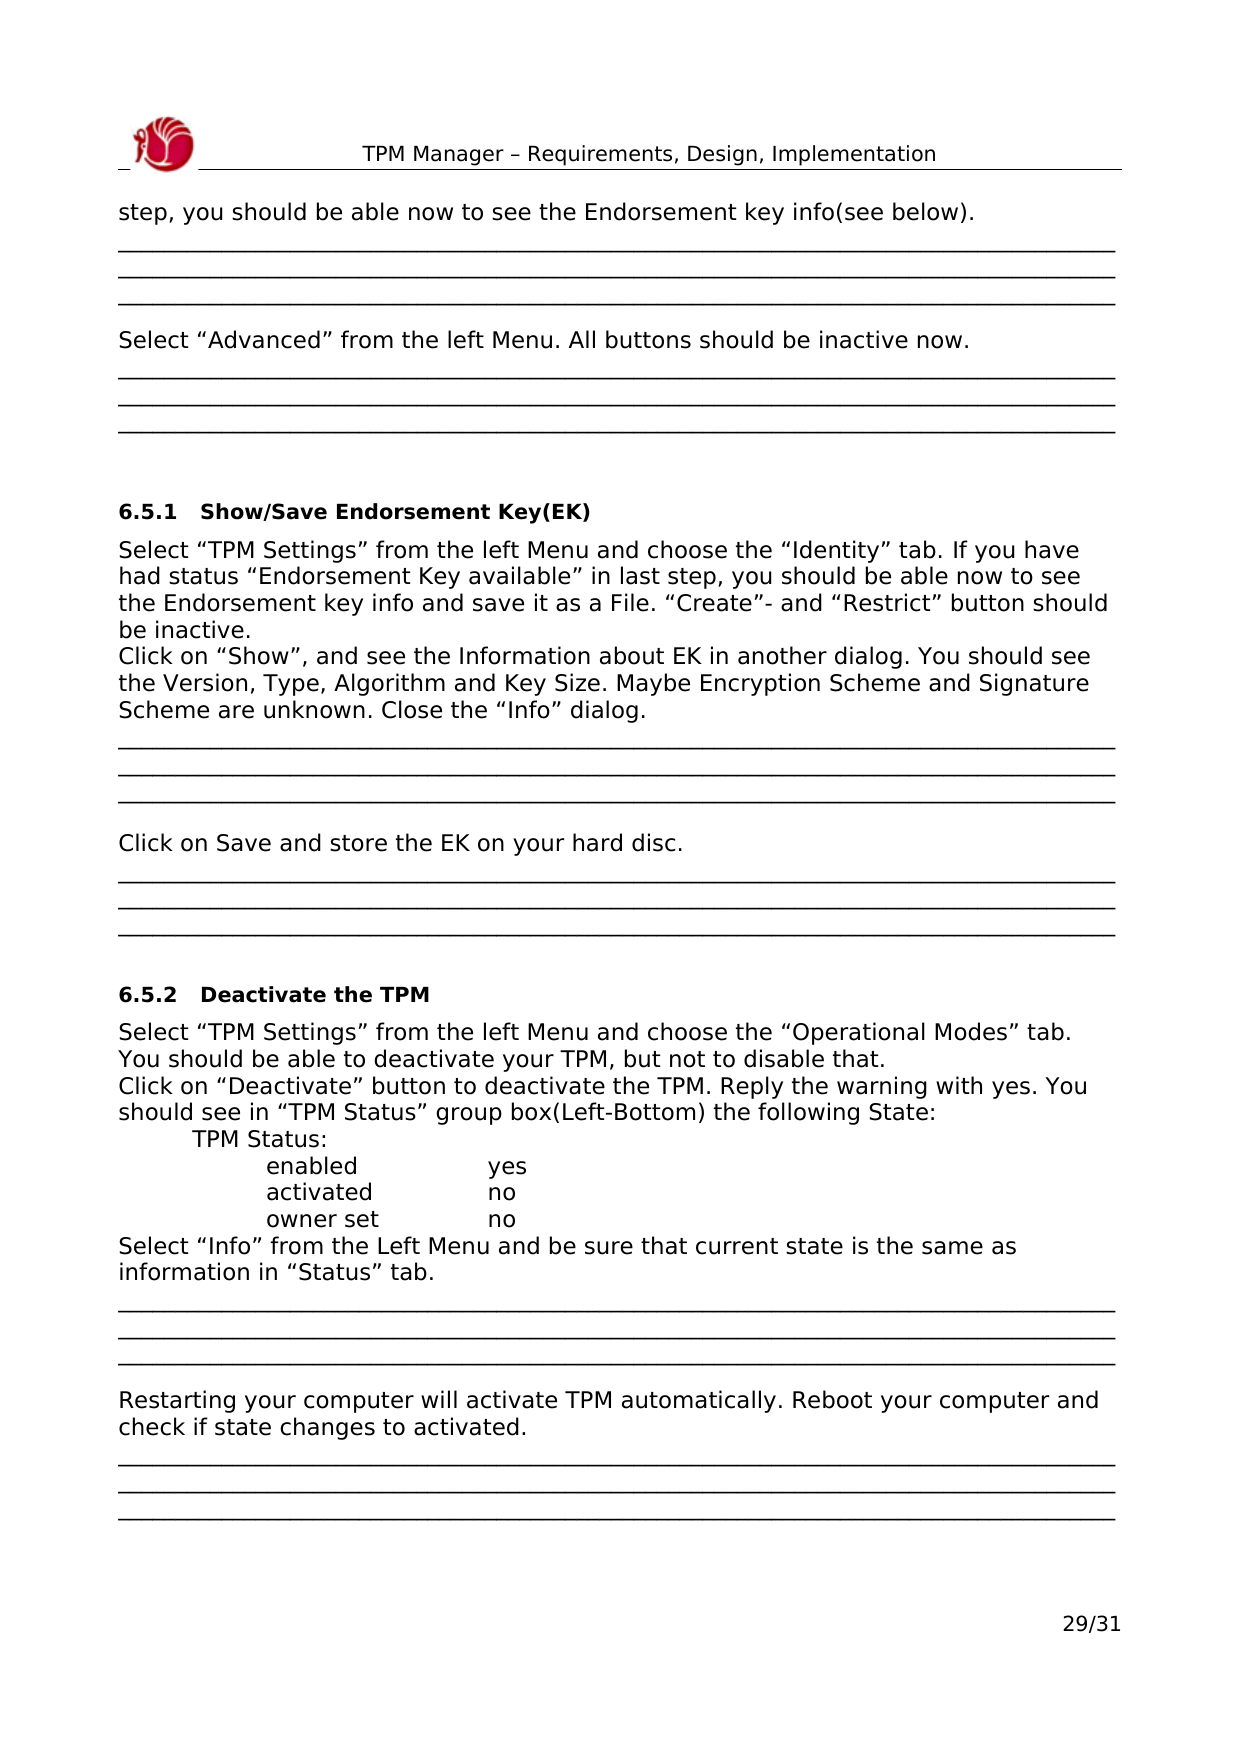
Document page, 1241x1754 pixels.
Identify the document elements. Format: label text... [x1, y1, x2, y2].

text Select “Advanced” from the left Menu. All buttons should be inactive now. [118, 327, 1122, 353]
text Select “Info” from the Left Menu and be sure that current state is the same as information in “Status” tab. [118, 1233, 1122, 1286]
subtitle Deactivate the TPM [118, 983, 1122, 1007]
text You should be able to deactivate your TPM, but not to disable that. [118, 1046, 1122, 1073]
text _____________________________________________________________________________________________________________________________________________________________________________________________________________________________________________________________________ [118, 1440, 1122, 1520]
text owner set no [118, 1206, 1122, 1233]
text _____________________________________________________________________________________________________________________________________________________________________________________________________________________________________________________________________ [118, 226, 1122, 306]
text step, you should be able now to see the Endorsement key info(see below). [118, 199, 1122, 226]
text Restarting your computer will activate TPM automatically. Reboot your computer and check if state changes to activated. [118, 1387, 1122, 1440]
subtitle Show/Save Endorsement Key(EK) [118, 500, 1122, 524]
text Select “TPM Settings” from the left Menu and choose the “Operational Modes” tab. [118, 1019, 1122, 1046]
text _____________________________________________________________________________________________________________________________________________________________________________________________________________________________________________________________________ [118, 857, 1122, 937]
text Select “TPM Settings” from the left Menu and choose the “Identity” tab. If you have had status “Endorsement Key available” in last step, you should be able now to see the Endorsement key info and save it as a File. “Create”- and “Restrict” button should be inactive. [118, 537, 1122, 643]
text Click on Save and store the EK on your hard disc. [118, 830, 1122, 857]
text Click on “Show”, and see the Information about EK in another dialog. You should see the Version, Type, Algorithm and Key Size. Maybe Encryption Scheme and Signature Scheme are unknown. Close the “Info” dialog. [118, 643, 1122, 723]
picture [130, 114, 199, 174]
text enabled yes [118, 1153, 1122, 1179]
text activated no [118, 1179, 1122, 1206]
text Click on “Deactivate” button to deactivate the TPM. Reply the warning with yes. You should see in “TPM Status” group box(Left-Bottom) the following State: [118, 1073, 1122, 1126]
text TPM Status: [118, 1126, 1122, 1153]
text _____________________________________________________________________________________________________________________________________________________________________________________________________________________________________________________________________ [118, 1286, 1122, 1366]
text _____________________________________________________________________________________________________________________________________________________________________________________________________________________________________________________________________ [118, 353, 1122, 433]
text _____________________________________________________________________________________________________________________________________________________________________________________________________________________________________________________________________ [118, 723, 1122, 803]
